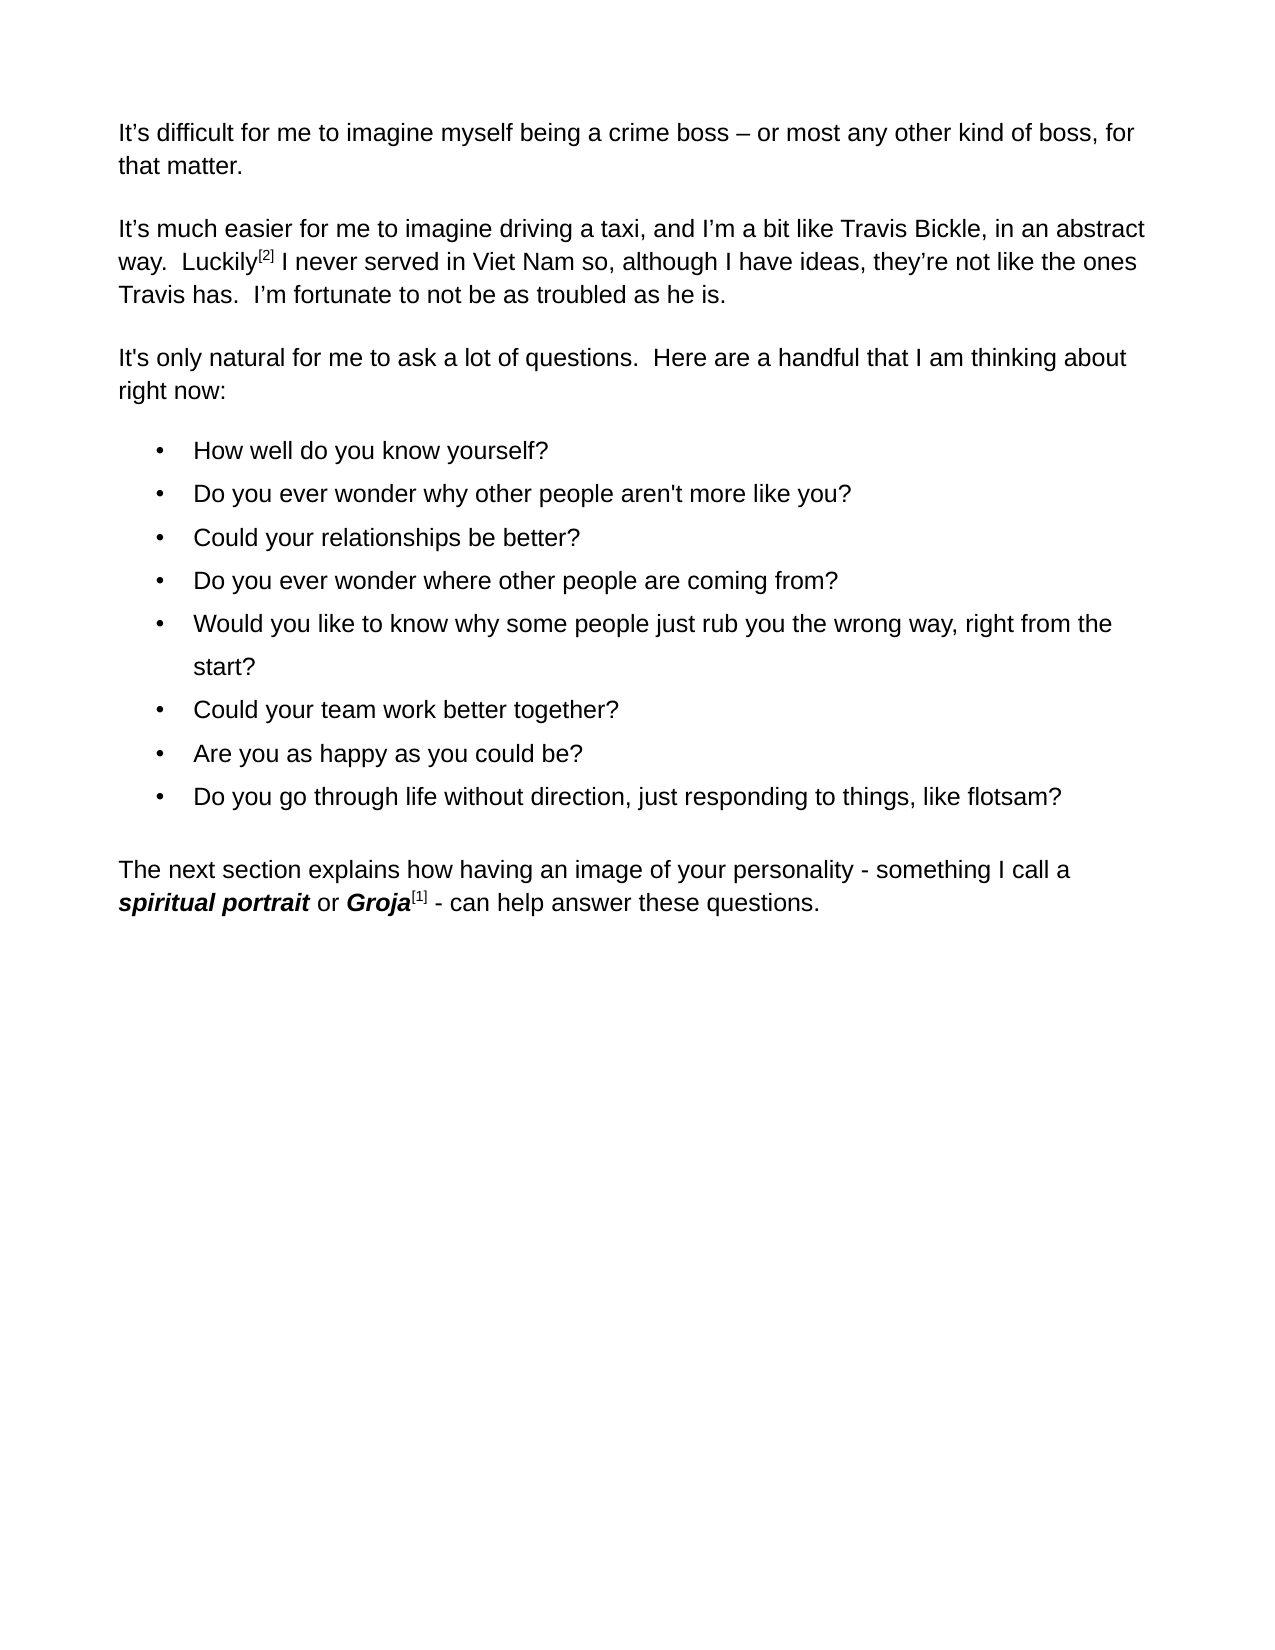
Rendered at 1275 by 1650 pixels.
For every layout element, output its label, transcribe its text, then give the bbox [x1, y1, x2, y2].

list Do you ever wonder why other people aren't more like you? [156, 479, 1157, 508]
text It’s difficult for me to imagine myself being a crime boss – or most any other kind of boss, for that matter. [118, 118, 1157, 180]
list How well do you know yourself? [156, 436, 1157, 465]
text It's only natural for me to ask a lot of questions. Here are a handful that I am thinking about right now: [118, 343, 1157, 405]
list Would you like to know why some people just rub you the wrong way, right from the start? [156, 609, 1157, 681]
list Are you as happy as you could be? [156, 739, 1157, 768]
text It’s much easier for me to imagine driving a taxi, and I’m a bit like Travis Bickle, in an abstract way. Luckily[2] I never served in Viet Nam so, although I have ideas, they’re not like the ones Travis has. I’m fortunate to not be as troubled as he is. [118, 214, 1157, 309]
list Could your team work better together? [156, 696, 1157, 724]
text The next section explains how having an image of your personality - something I call a spiritual portrait or Groja[1] - can help answer these questions. [118, 855, 1157, 917]
list Do you go through life without direction, just responding to things, like flotsam? [156, 782, 1157, 811]
list Could your relationships be better? [156, 523, 1157, 552]
list Do you ever wonder where other people are coming from? [156, 566, 1157, 595]
